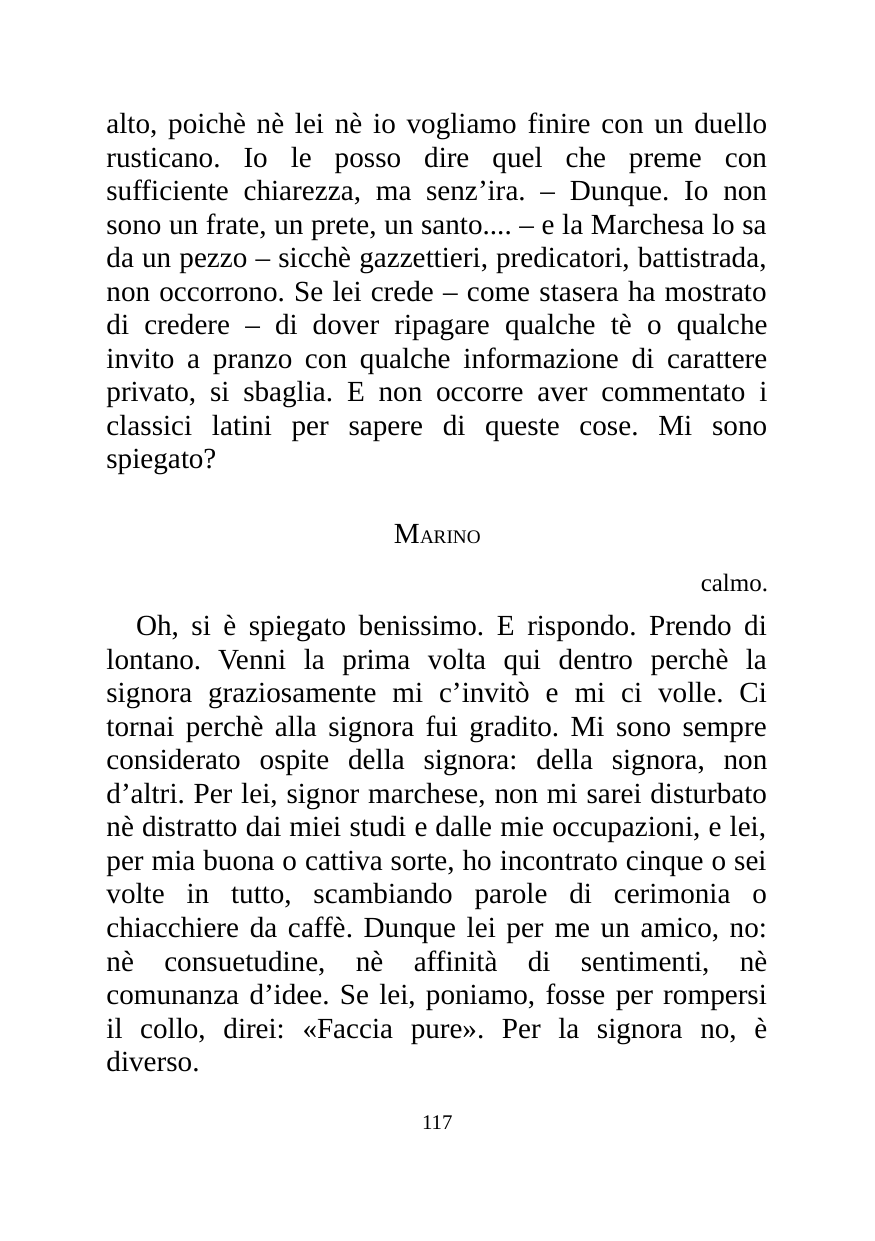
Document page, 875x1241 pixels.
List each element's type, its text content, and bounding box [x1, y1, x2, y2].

text alto, poichè nè lei nè io vogliamo finire con un duello rusticano. Io le posso dire quel che preme con sufficiente chiarezza, ma senz’ira. – Dunque. Io non sono un frate, un prete, un santo.... – e la Marchesa lo sa da un pezzo – sicchè gazzettieri, predicatori, battistrada, non occorrono. Se lei crede – come stasera ha mostrato di credere – di dover ripagare qualche tè o qualche invito a pranzo con qualche informazione di carattere privato, si sbaglia. E non occorre aver commentato i classici latini per sapere di queste cose. Mi sono spiegato? [106, 106, 768, 475]
text Marino [106, 516, 768, 550]
text Oh, si è spiegato benissimo. E rispondo. Prendo di lontano. Venni la prima volta qui dentro perchè la signora graziosamente mi c’invitò e mi ci volle. Ci tornai perchè alla signora fui gradito. Mi sono sempre considerato ospite della signora: della signora, non d’altri. Per lei, signor marchese, non mi sarei disturbato nè distratto dai miei studi e dalle mie occupazioni, e lei, per mia buona o cattiva sorte, ho incontrato cinque o sei volte in tutto, scambiando parole di cerimonia o chiacchiere da caffè. Dunque lei per me un amico, no: nè consuetudine, nè affinità di sentimenti, nè comunanza d’idee. Se lei, poniamo, fosse per rompersi il collo, direi: «Faccia pure». Per la signora no, è diverso. [106, 608, 768, 1078]
text calmo. [106, 568, 768, 596]
